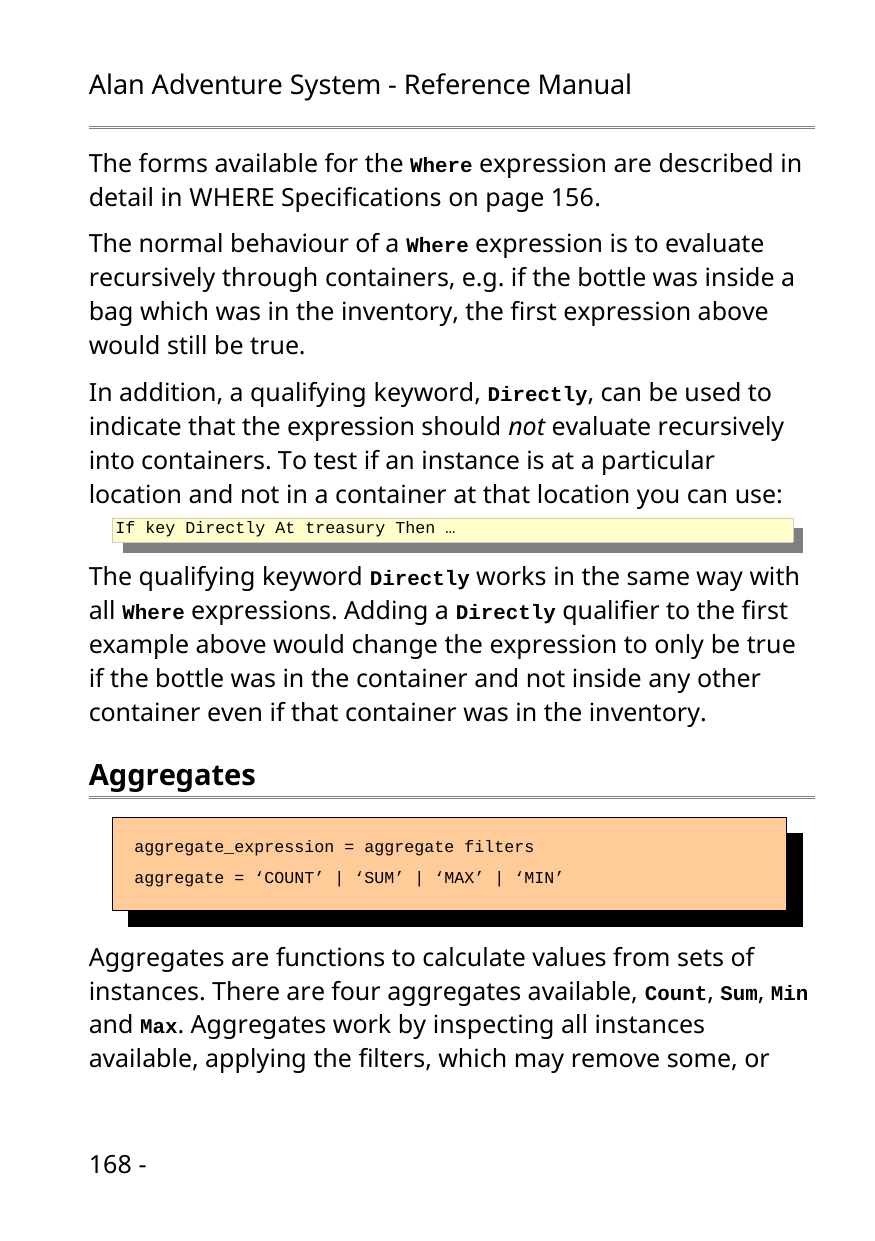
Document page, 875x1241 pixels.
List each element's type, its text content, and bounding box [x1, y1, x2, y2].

text aggregate_expression = aggregate filters [113, 818, 786, 848]
text The qualifying keyword Directly works in the same way with all Where expressions. Adding a Directly qualifier to the first example above would change the expression to only be true if the bottle was in the container and not inside any other container even if that container was in the inventory. [88, 559, 815, 729]
text The forms available for the Where expression are described in detail in WHERE Specifications on page 118. [88, 146, 815, 213]
text If key Directly At treasury Then … [113, 519, 793, 542]
text Aggregates are functions to calculate values from sets of instances. There are four aggregates available, Count, Sum, Min and Max. Aggregates work by inspecting all instances available, applying the filters, which may remove some, or [88, 939, 815, 1075]
text The normal behaviour of a Where expression is to evaluate recursively through containers, e.g. if the bottle was inside a bag which was in the inventory, the first expression above would still be true. [88, 226, 815, 362]
text aggregate = ‘COUNT’ | ‘SUM’ | ‘MAX’ | ‘MIN’ [113, 848, 786, 910]
text In addition, a qualifying keyword, Directly, can be used to indicate that the expression should not evaluate recursively into containers. To test if an instance is at a particular location and not in a container at that location you can use: [88, 375, 815, 511]
subtitle Aggregates [88, 754, 815, 798]
